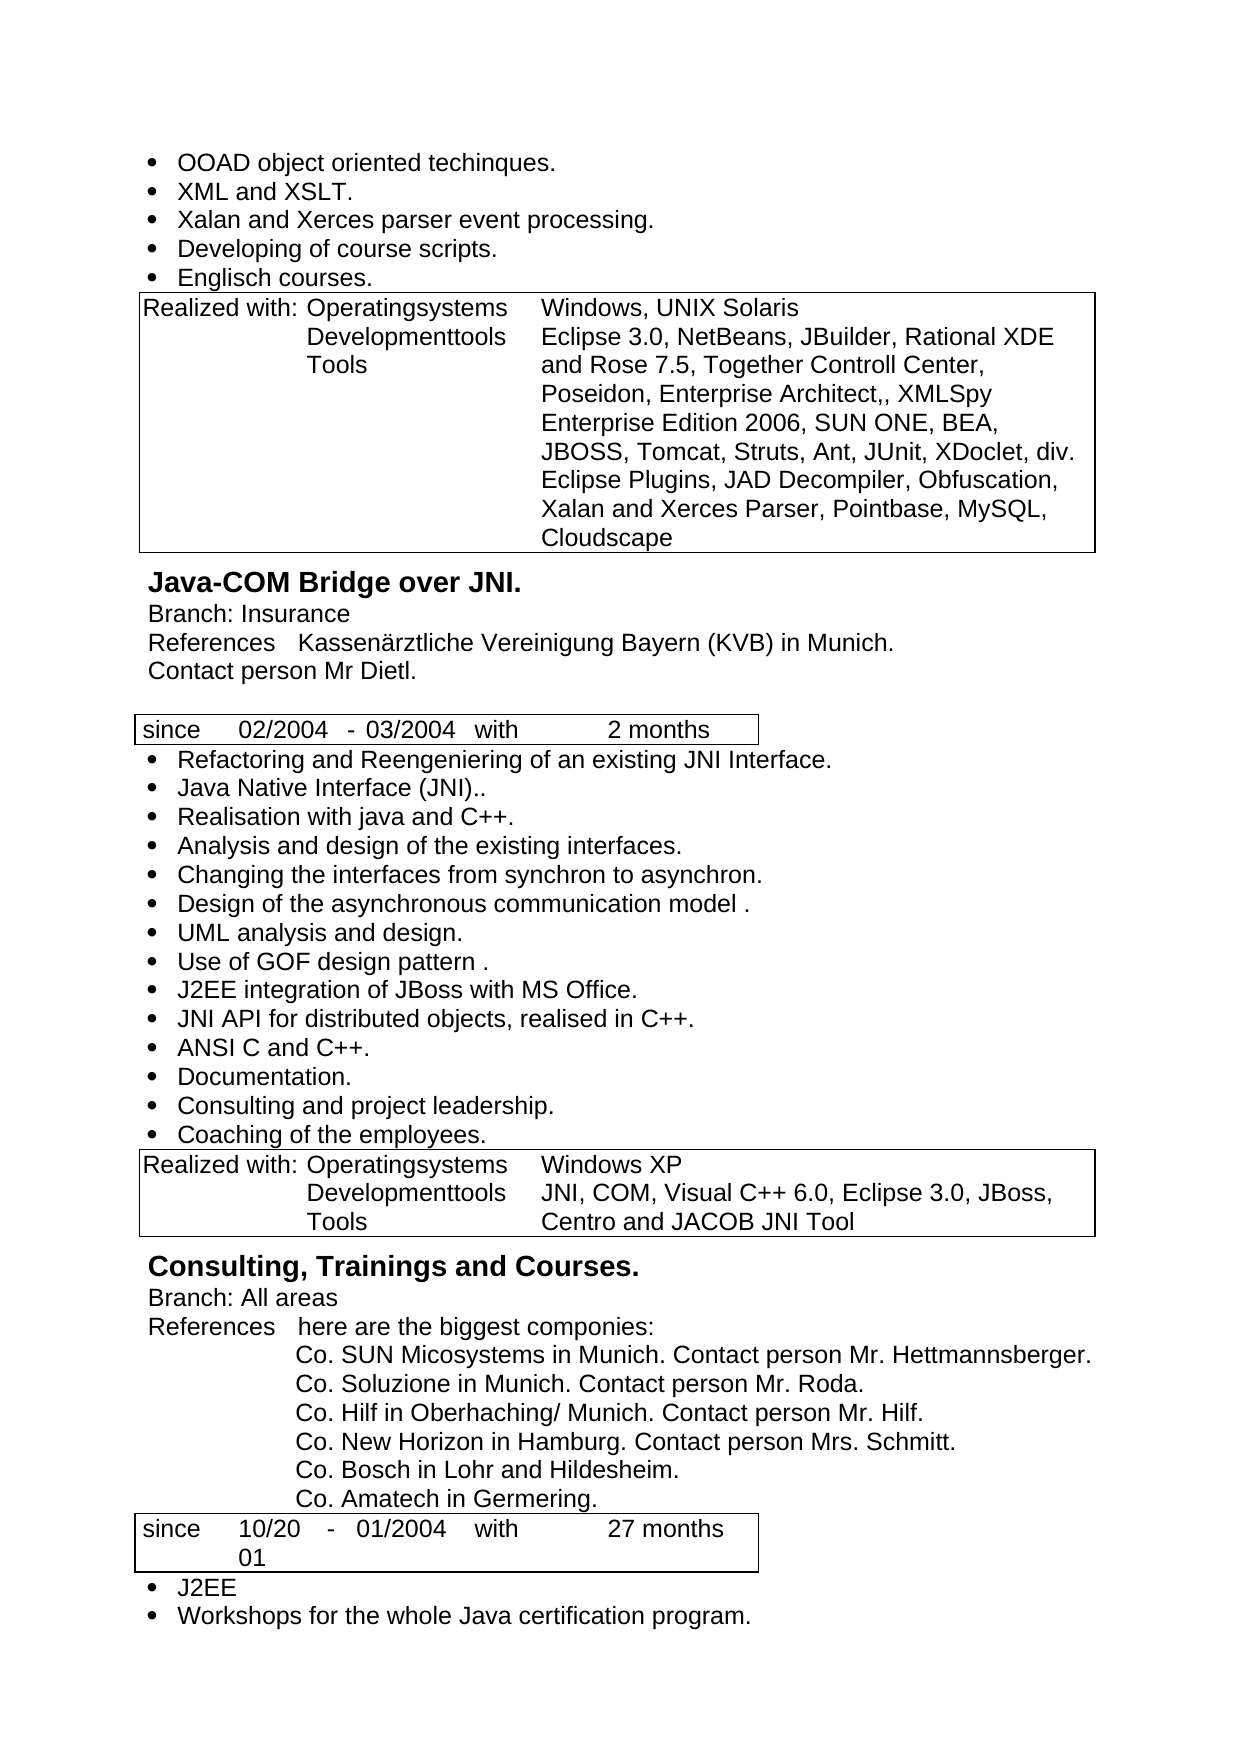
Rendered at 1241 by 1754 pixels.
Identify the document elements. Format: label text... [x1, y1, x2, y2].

table_cell [140, 1178, 303, 1236]
table_header - [340, 715, 358, 743]
table_cell [140, 322, 303, 552]
list Xalan and Xerces parser event processing. [148, 205, 1104, 234]
table_cell Eclipse 3.0, NetBeans, JBuilder, Rational XDE and Rose 7.5, Together Controll Center, Poseidon, Enterprise Architect,, XMLSpy Enterprise Edition 2006, SUN ONE, BEA, JBOSS, Tomcat, Struts, Ant, JUnit, XDoclet, div. Eclipse Plugins, JAD Decompiler, Obfuscation, Xalan and Xerces Parser, Pointbase, MySQL, Cloudscape [538, 322, 1094, 552]
list ANSI C and C++. [148, 1033, 1104, 1062]
subtitle Java-COM Bridge over JNI. [148, 565, 1104, 599]
table_header 01/2004 [349, 1514, 467, 1571]
list J2EE integration of JBoss with MS Office. [148, 975, 1104, 1004]
table_header 03/2004 [358, 715, 467, 743]
table_header Realized with: [140, 293, 303, 322]
list Use of GOF design pattern . [148, 947, 1104, 975]
table_header with [467, 715, 600, 743]
table_header Realized with: [140, 1150, 303, 1178]
list Realisation with java and C++. [148, 802, 1104, 831]
text Co. Hilf in Oberhaching/ Munich. Contact person Mr. Hilf. [221, 1398, 1104, 1427]
table_header Windows, UNIX Solaris [538, 293, 1094, 322]
text Co. Bosch in Lohr and Hildesheim. [221, 1455, 1104, 1484]
list Java Native Interface (JNI).. [148, 773, 1104, 802]
list Refactoring and Reengeniering of an existing JNI Interface. [148, 744, 1104, 773]
text Co. Soluzione in Munich. Contact person Mr. Roda. [221, 1369, 1104, 1398]
table_header Windows XP [538, 1150, 1094, 1178]
text References here are the biggest componies: [148, 1312, 1104, 1340]
list Developing of course scripts. [148, 234, 1104, 263]
table_header since [136, 715, 231, 743]
table_cell Developmenttools Tools [303, 322, 538, 552]
table_header Operatingsystems [303, 1150, 538, 1178]
list Documentation. [148, 1062, 1104, 1091]
list J2EE [148, 1572, 1104, 1601]
list Workshops for the whole Java certification program. [148, 1601, 1104, 1630]
list Coaching of the employees. [148, 1120, 1104, 1148]
list OOAD object oriented techinques. [148, 148, 1104, 176]
table_header with [467, 1514, 600, 1571]
table_header - [319, 1514, 349, 1571]
list Englisch courses. [148, 263, 1104, 292]
text Branch: All areas [148, 1283, 1104, 1312]
text Branch: Insurance [148, 599, 1104, 627]
text Co. New Horizon in Hamburg. Contact person Mrs. Schmitt. [221, 1427, 1104, 1455]
subtitle Consulting, Trainings and Courses. [148, 1249, 1104, 1283]
list UML analysis and design. [148, 918, 1104, 947]
table_header Operatingsystems [303, 293, 538, 322]
table_header since [136, 1514, 231, 1571]
table_header 27 months [600, 1514, 758, 1571]
list Consulting and project leadership. [148, 1091, 1104, 1120]
text References Kassenärztliche Vereinigung Bayern (KVB) in Munich. Contact person Mr Dietl. [148, 627, 1104, 685]
table_cell JNI, COM, Visual C++ 6.0, Eclipse 3.0, JBoss, Centro and JACOB JNI Tool [538, 1178, 1094, 1236]
list Design of the asynchronous communication model . [148, 889, 1104, 918]
table_header 2 months [600, 715, 758, 743]
table_header 02/2004 [231, 715, 339, 743]
text Co. Amatech in Germering. [221, 1484, 1104, 1513]
text Co. SUN Micosystems in Munich. Contact person Mr. Hettmannsberger. [221, 1340, 1104, 1369]
list XML and XSLT. [148, 176, 1104, 205]
list JNI API for distributed objects, realised in C++. [148, 1004, 1104, 1033]
table_header 10/2001 [231, 1514, 319, 1571]
list Analysis and design of the existing interfaces. [148, 831, 1104, 860]
table_cell Developmenttools Tools [303, 1178, 538, 1236]
list Changing the interfaces from synchron to asynchron. [148, 860, 1104, 889]
